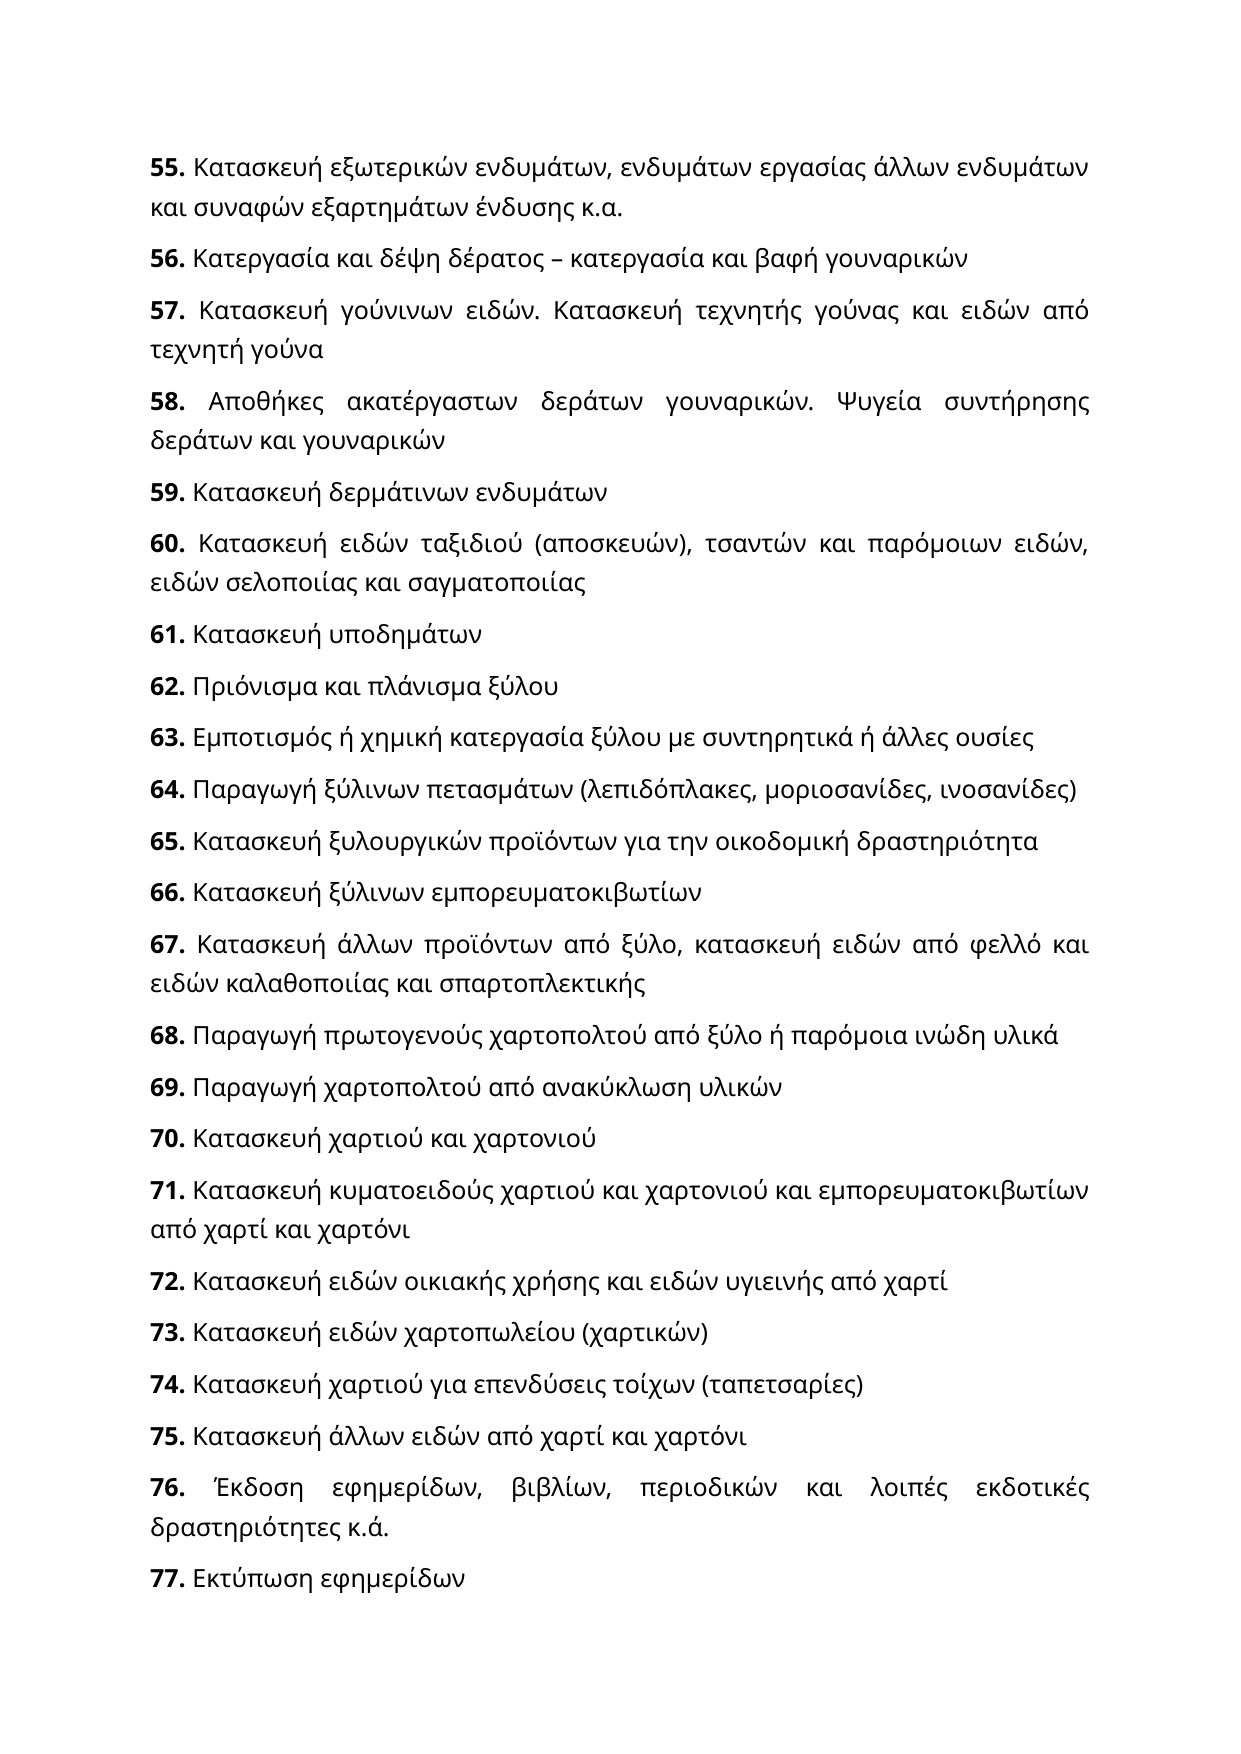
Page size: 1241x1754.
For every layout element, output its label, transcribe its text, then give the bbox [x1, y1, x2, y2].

text 77. Εκτύπωση εφημερίδων [150, 1561, 1090, 1595]
text 73. Κατασκευή ειδών χαρτοπωλείου (χαρτικών) [150, 1315, 1090, 1349]
text 55. Κατασκευή εξωτερικών ενδυμάτων, ενδυμάτων εργασίας άλλων ενδυμάτων και συναφών εξαρτημάτων ένδυσης κ.α. [150, 150, 1090, 223]
text 70. Κατασκευή χαρτιού και χαρτονιού [150, 1121, 1090, 1155]
text 74. Κατασκευή χαρτιού για επενδύσεις τοίχων (ταπετσαρίες) [150, 1367, 1090, 1401]
text 65. Κατασκευή ξυλουργικών προϊόντων για την οικοδομική δραστηριότητα [150, 823, 1090, 857]
text 66. Κατασκευή ξύλινων εμπορευματοκιβωτίων [150, 875, 1090, 909]
text 59. Κατασκευή δερμάτινων ενδυμάτων [150, 474, 1090, 508]
text 69. Παραγωγή χαρτοπολτού από ανακύκλωση υλικών [150, 1069, 1090, 1103]
text 63. Εμποτισμός ή χημική κατεργασία ξύλου με συντηρητικά ή άλλες ουσίες [150, 720, 1090, 754]
text 71. Κατασκευή κυματοειδούς χαρτιού και χαρτονιού και εμπορευματοκιβωτίων από χαρτί και χαρτόνι [150, 1172, 1090, 1246]
text 60. Κατασκευή ειδών ταξιδιού (αποσκευών), τσαντών και παρόμοιων ειδών, ειδών σελοποιίας και σαγματοποιίας [150, 526, 1090, 599]
text 68. Παραγωγή πρωτογενούς χαρτοπολτού από ξύλο ή παρόμοια ινώδη υλικά [150, 1017, 1090, 1052]
text 75. Κατασκευή άλλων ειδών από χαρτί και χαρτόνι [150, 1418, 1090, 1452]
text 62. Πριόνισμα και πλάνισμα ξύλου [150, 668, 1090, 702]
text 72. Κατασκευή ειδών οικιακής χρήσης και ειδών υγιεινής από χαρτί [150, 1263, 1090, 1297]
text 64. Παραγωγή ξύλινων πετασμάτων (λεπιδόπλακες, μοριοσανίδες, ινοσανίδες) [150, 772, 1090, 806]
text 56. Κατεργασία και δέψη δέρατος – κατεργασία και βαφή γουναρικών [150, 241, 1090, 275]
text 58. Αποθήκες ακατέργαστων δεράτων γουναρικών. Ψυγεία συντήρησης δεράτων και γουναρικών [150, 383, 1090, 457]
text 67. Κατασκευή άλλων προϊόντων από ξύλο, κατασκευή ειδών από φελλό και ειδών καλαθοποιίας και σπαρτοπλεκτικής [150, 927, 1090, 1000]
text 57. Κατασκευή γούνινων ειδών. Κατασκευή τεχνητής γούνας και ειδών από τεχνητή γούνα [150, 292, 1090, 366]
text 61. Κατασκευή υποδημάτων [150, 617, 1090, 651]
text 76. Έκδοση εφημερίδων, βιβλίων, περιοδικών και λοιπές εκδοτικές δραστηριότητες κ.ά. [150, 1470, 1090, 1543]
